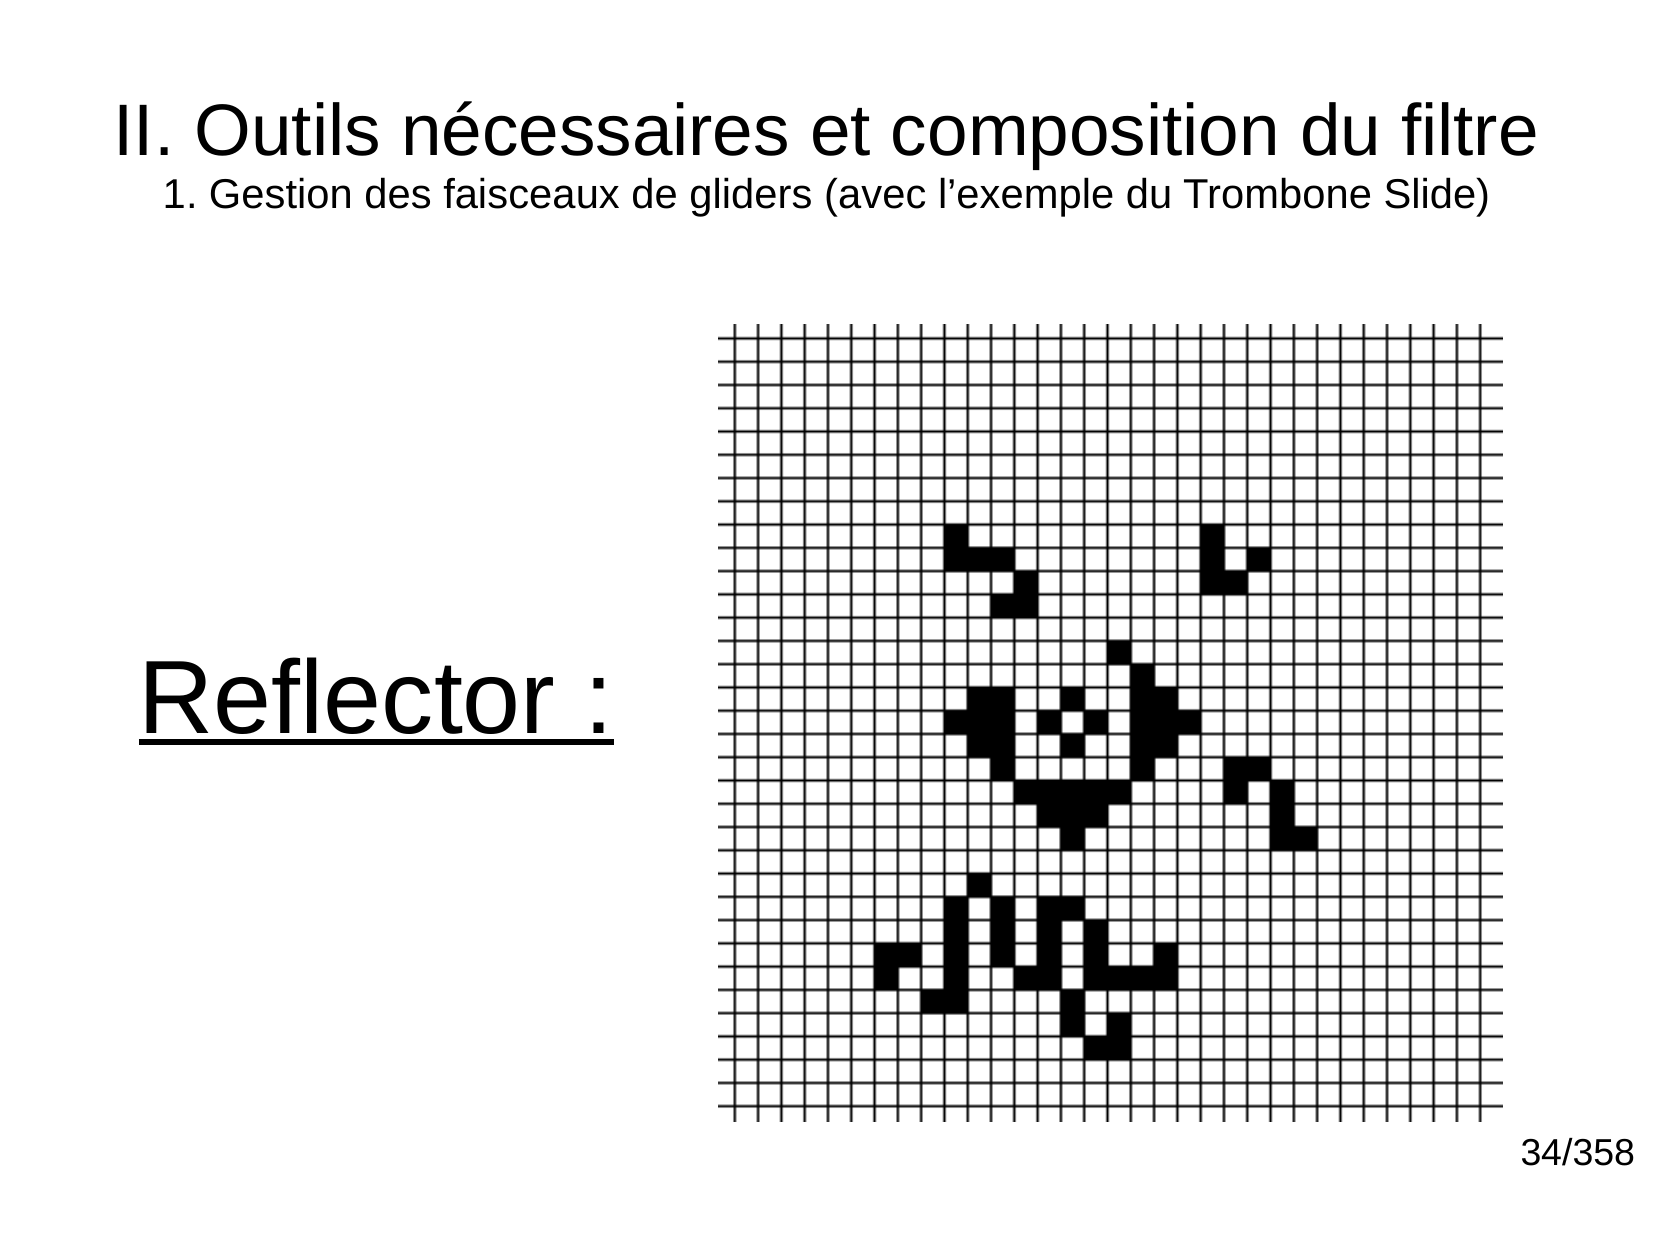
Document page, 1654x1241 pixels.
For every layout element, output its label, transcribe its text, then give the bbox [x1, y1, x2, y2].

title II. Outils nécessaires et composition du filtre 1. Gestion des faisceaux de gliders (avec l’exemple du Trombone Slide) [0, 30, 1654, 276]
text_box Reflector : [124, 631, 629, 763]
text_box <number>/358 [1505, 1124, 1654, 1182]
picture [718, 324, 1503, 1123]
